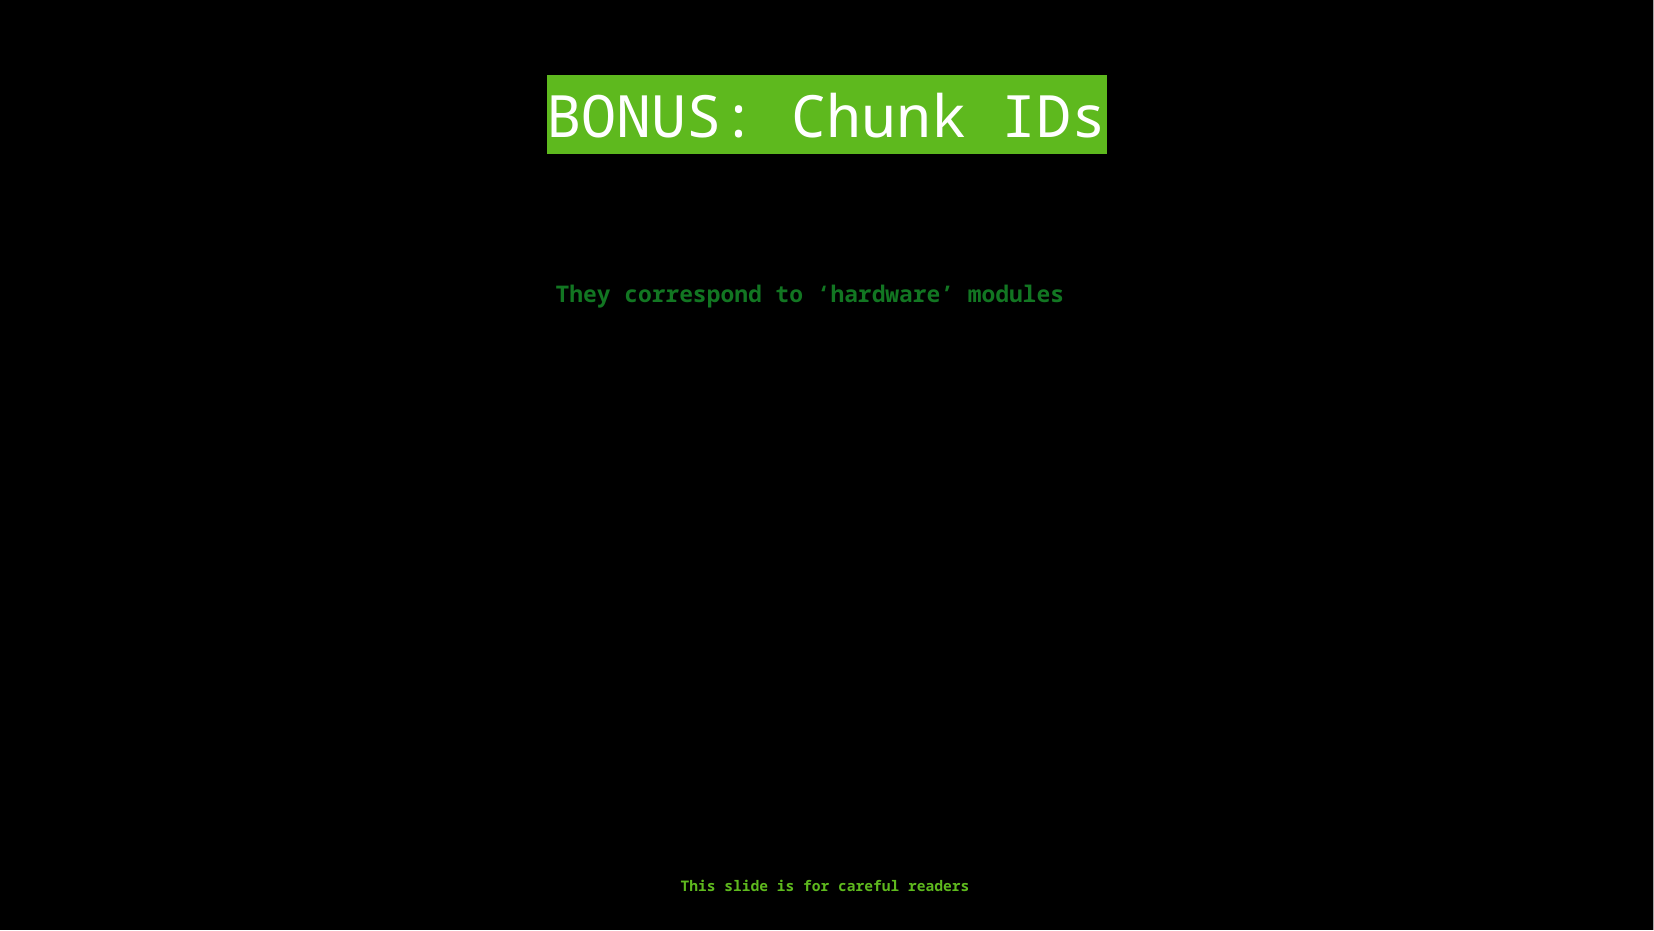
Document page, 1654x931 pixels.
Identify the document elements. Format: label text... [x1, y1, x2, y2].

text_box They correspond to ‘hardware’ modules [37, 262, 1613, 826]
title BONUS: Chunk IDs [82, 37, 1571, 193]
text_box This slide is for careful readers [75, 862, 1576, 901]
